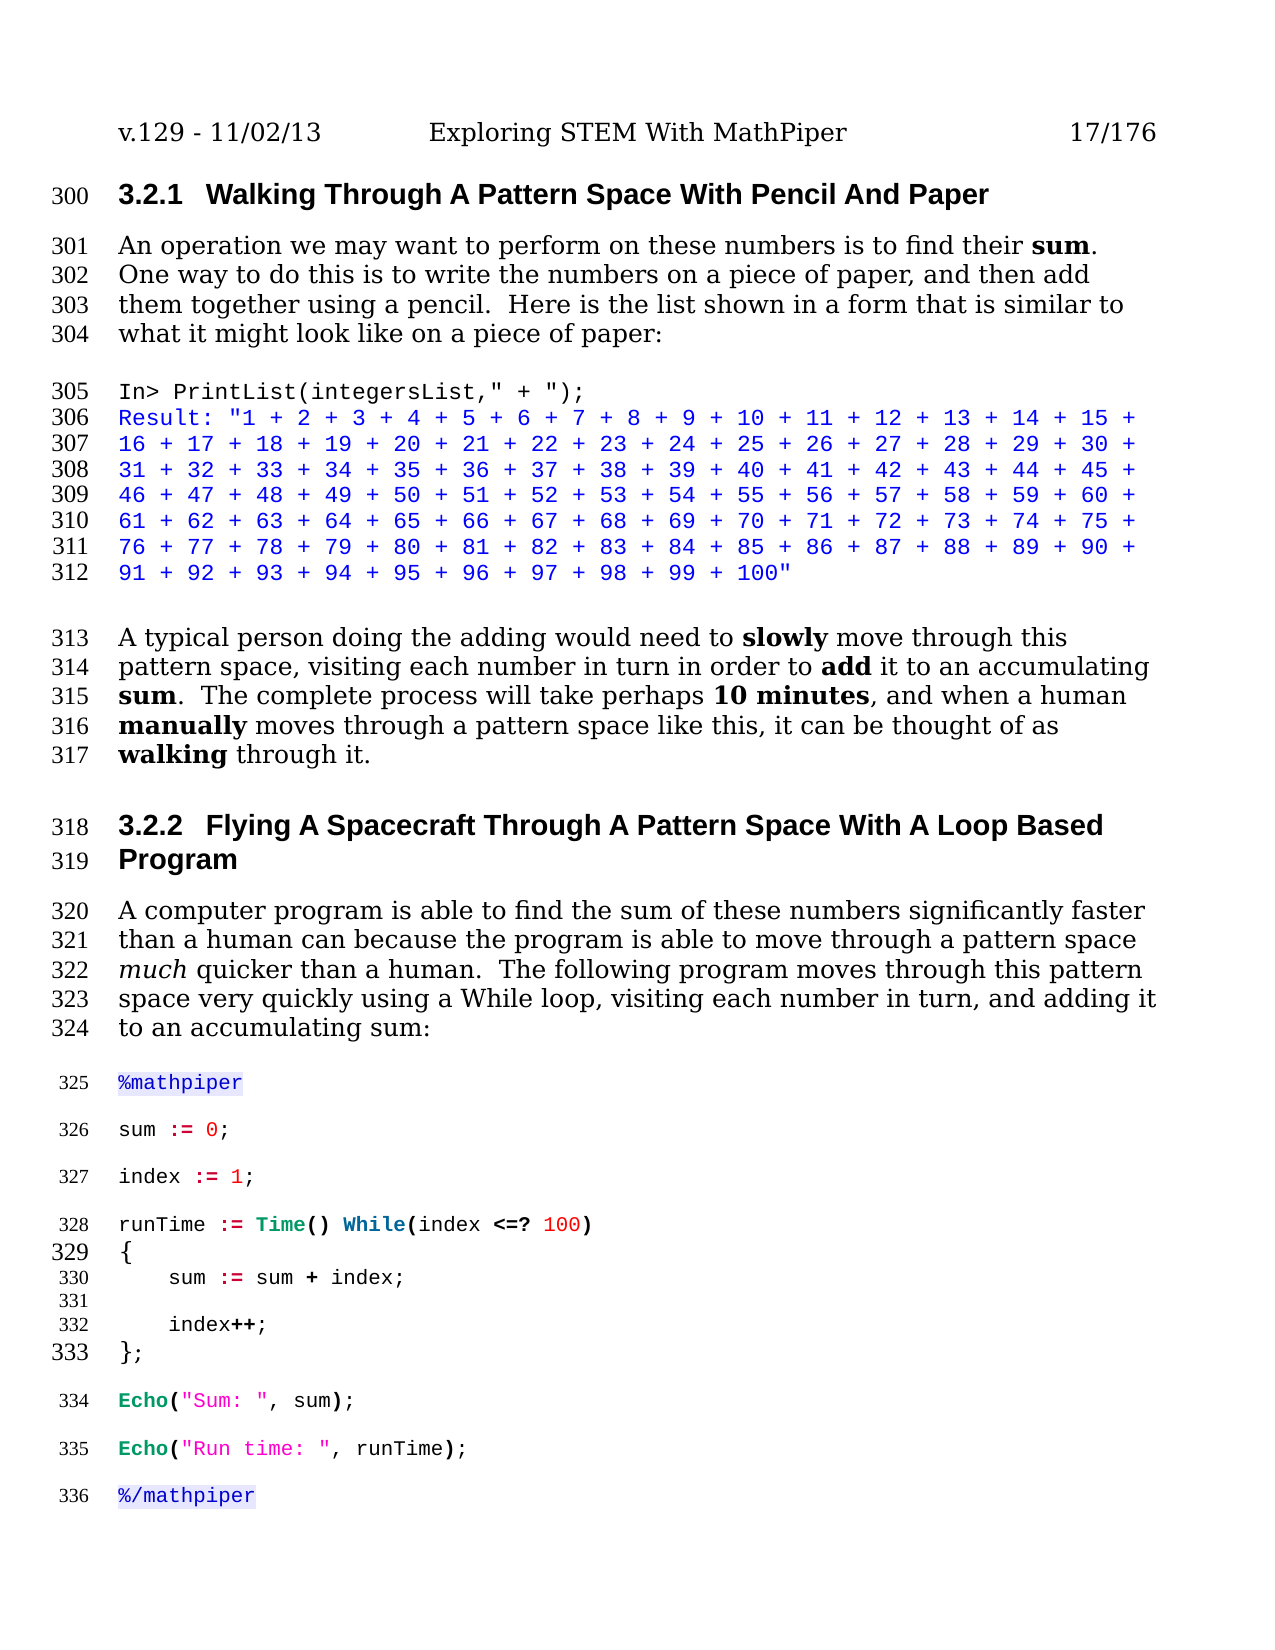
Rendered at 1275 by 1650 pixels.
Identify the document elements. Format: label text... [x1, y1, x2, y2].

text %mathpiper [118, 1072, 1157, 1096]
subtitle Walking Through A Pattern Space With Pencil And Paper [118, 177, 1157, 210]
text sum := sum + index; [118, 1267, 1157, 1290]
text sum := 0; [118, 1119, 1157, 1143]
subtitle Flying A Spacecraft Through A Pattern Space With A Loop Based Program [118, 808, 1157, 876]
text }; [118, 1338, 1157, 1367]
text A typical person doing the adding would need to slowly move through this pattern space, visiting each number in turn in order to add it to an accumulating sum. The complete process will take perhaps 10 minutes, and when a human manually moves through a pattern space like this, it can be thought of as walking through it. [118, 622, 1157, 769]
text runTime := Time() While(index <=? 100) [118, 1214, 1157, 1237]
text An operation we may want to perform on these numbers is to find their sum. One way to do this is to write the numbers on a piece of paper, and then add them together using a pencil. Here is the list shown in a form that is similar to what it might look like on a piece of paper: [118, 231, 1157, 348]
text A computer program is able to find the sum of these numbers significantly faster than a human can because the program is able to move through a pattern space much quicker than a human. The following program moves through this pattern space very quickly using a While loop, visiting each number in turn, and adding it to an accumulating sum: [118, 896, 1157, 1042]
text %/mathpiper [118, 1485, 1157, 1509]
text Echo("Run time: ", runTime); [118, 1438, 1157, 1461]
text index := 1; [118, 1167, 1157, 1190]
text Echo("Sum: ", sum); [118, 1390, 1157, 1414]
text Result: "1 + 2 + 3 + 4 + 5 + 6 + 7 + 8 + 9 + 10 + 11 + 12 + 13 + 14 + 15 + 16 + 17 + 18 + 19 + 20 + 21 + 22 + 23 + 24 + 25 + 26 + 27 + 28 + 29 + 30 + 31 + 32 + 33 + 34 + 35 + 36 + 37 + 38 + 39 + 40 + 41 + 42 + 43 + 44 + 45 + 46 + 47 + 48 + 49 + 50 + 51 + 52 + 53 + 54 + 55 + 56 + 57 + 58 + 59 + 60 + 61 + 62 + 63 + 64 + 65 + 66 + 67 + 68 + 69 + 70 + 71 + 72 + 73 + 74 + 75 + 76 + 77 + 78 + 79 + 80 + 81 + 82 + 83 + 84 + 85 + 86 + 87 + 88 + 89 + 90 + 91 + 92 + 93 + 94 + 95 + 96 + 97 + 98 + 99 + 100" [118, 406, 1157, 588]
text { [118, 1237, 1157, 1267]
text In> PrintList(integersList," + "); [118, 380, 1157, 406]
text index++; [118, 1314, 1157, 1338]
